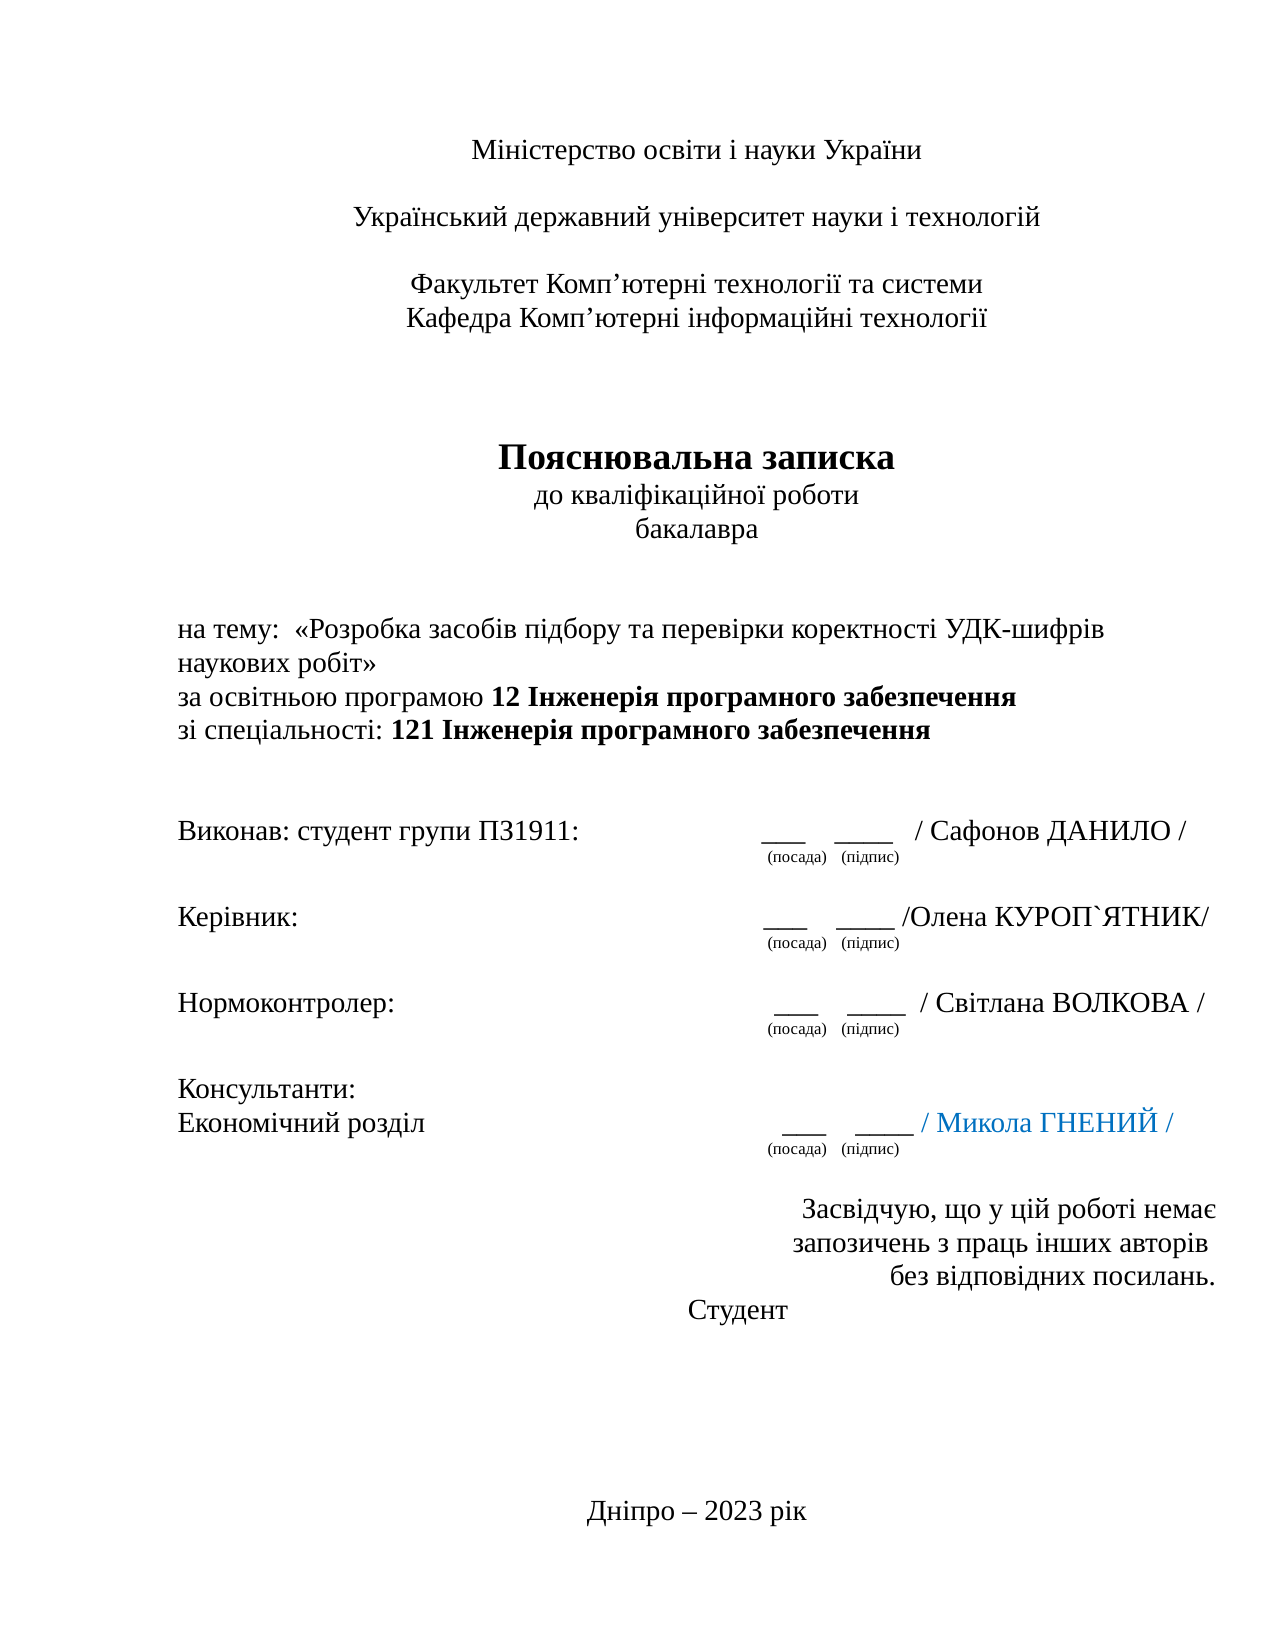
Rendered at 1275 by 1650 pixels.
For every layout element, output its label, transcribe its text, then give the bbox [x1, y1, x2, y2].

text бакалавра [177, 511, 1216, 544]
text (посада) (підпис) [767, 846, 1216, 866]
text Економічний розділ ___ ____ / Микола ГНЕНИЙ / [177, 1105, 1216, 1139]
text на тему: «Розробка засобів підбору та перевірки коректності УДК-шифрів наукових робіт» [177, 612, 1216, 679]
text Факультет Комп’ютерні технології та системи [177, 267, 1216, 300]
text Студент [177, 1292, 1216, 1326]
text зі спеціальності: 121 Інженерія програмного забезпечення [177, 712, 1216, 746]
text Міністерство освіти і науки України [177, 132, 1216, 166]
text Виконав: студент групи ПЗ1911: ___ ____ / Сафонов ДАНИЛО / [177, 813, 1216, 846]
text (посада) (підпис) [767, 1019, 1216, 1038]
text за освітньою програмою 12 Інженерія програмного забезпечення [177, 679, 1216, 712]
text без відповідних посилань. [177, 1258, 1216, 1292]
text до кваліфікаційної роботи [177, 477, 1216, 511]
text Керівник: ___ ____ /Олена КУРОП`ЯТНИК/ [177, 899, 1216, 933]
text Український державний університет науки і технологій [177, 199, 1216, 233]
text (посада) (підпис) [693, 933, 1216, 952]
text Дніпро – 2023 рік [177, 1493, 1216, 1527]
text Засвідчую, що у цій роботі немає запозичень з праць інших авторів [177, 1191, 1216, 1258]
text Кафедра Комп’ютерні інформаційні технології [177, 300, 1216, 334]
text (посада) (підпис) [767, 1139, 1216, 1158]
text Консультанти: [177, 1072, 1216, 1105]
text Пояснювальна записка [177, 434, 1216, 477]
text Нормоконтролер: ___ ____ / Світлана ВОЛКОВА / [177, 985, 1216, 1019]
